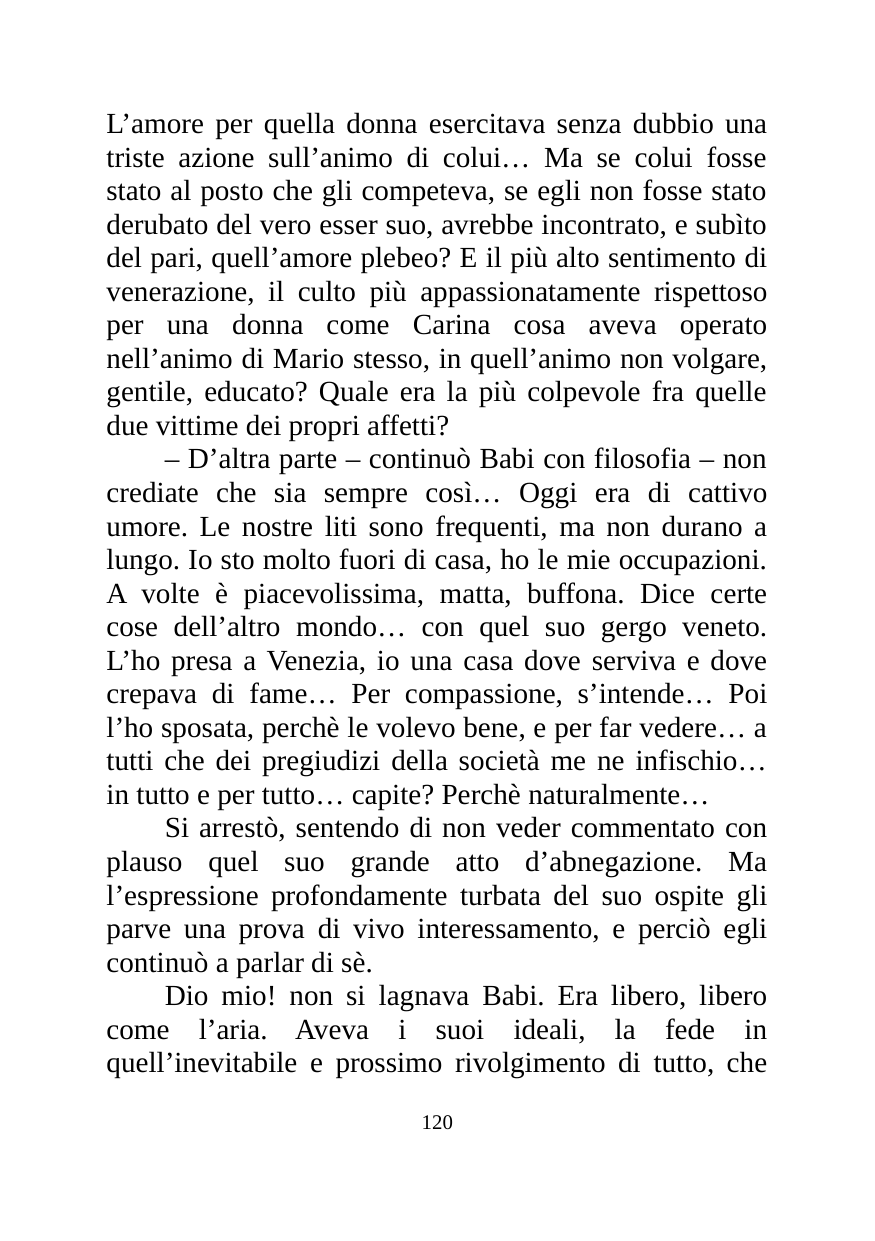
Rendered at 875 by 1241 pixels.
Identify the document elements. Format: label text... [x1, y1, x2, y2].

text L’amore per quella donna esercitava senza dubbio una triste azione sull’animo di colui… Ma se colui fosse stato al posto che gli competeva, se egli non fosse stato derubato del vero esser suo, avrebbe incontrato, e subìto del pari, quell’amore plebeo? E il più alto sentimento di venerazione, il culto più appassionatamente rispettoso per una donna come Carina cosa aveva operato nell’animo di Mario stesso, in quell’animo non volgare, gentile, educato? Quale era la più colpevole fra quelle due vittime dei propri affetti? [106, 106, 768, 442]
text Dio mio! non si lagnava Babi. Era libero, libero come l’aria. Aveva i suoi ideali, la fede in quell’inevitabile e prossimo rivolgimento di tutto, che [106, 978, 768, 1079]
text Si arrestò, sentendo di non veder commentato con plauso quel suo grande atto d’abnegazione. Ma l’espressione profondamente turbata del suo ospite gli parve una prova di vivo interessamento, e perciò egli continuò a parlar di sè. [106, 811, 768, 978]
text – D’altra parte – continuò Babi con filosofia – non crediate che sia sempre così… Oggi era di cattivo umore. Le nostre liti sono frequenti, ma non durano a lungo. Io sto molto fuori di casa, ho le mie occupazioni. A volte è piacevolissima, matta, buffona. Dice certe cose dell’altro mondo… con quel suo gergo veneto. L’ho presa a Venezia, io una casa dove serviva e dove crepava di fame… Per compassione, s’intende… Poi l’ho sposata, perchè le volevo bene, e per far vedere… a tutti che dei pregiudizi della società me ne infischio… in tutto e per tutto… capite? Perchè naturalmente… [106, 442, 768, 811]
